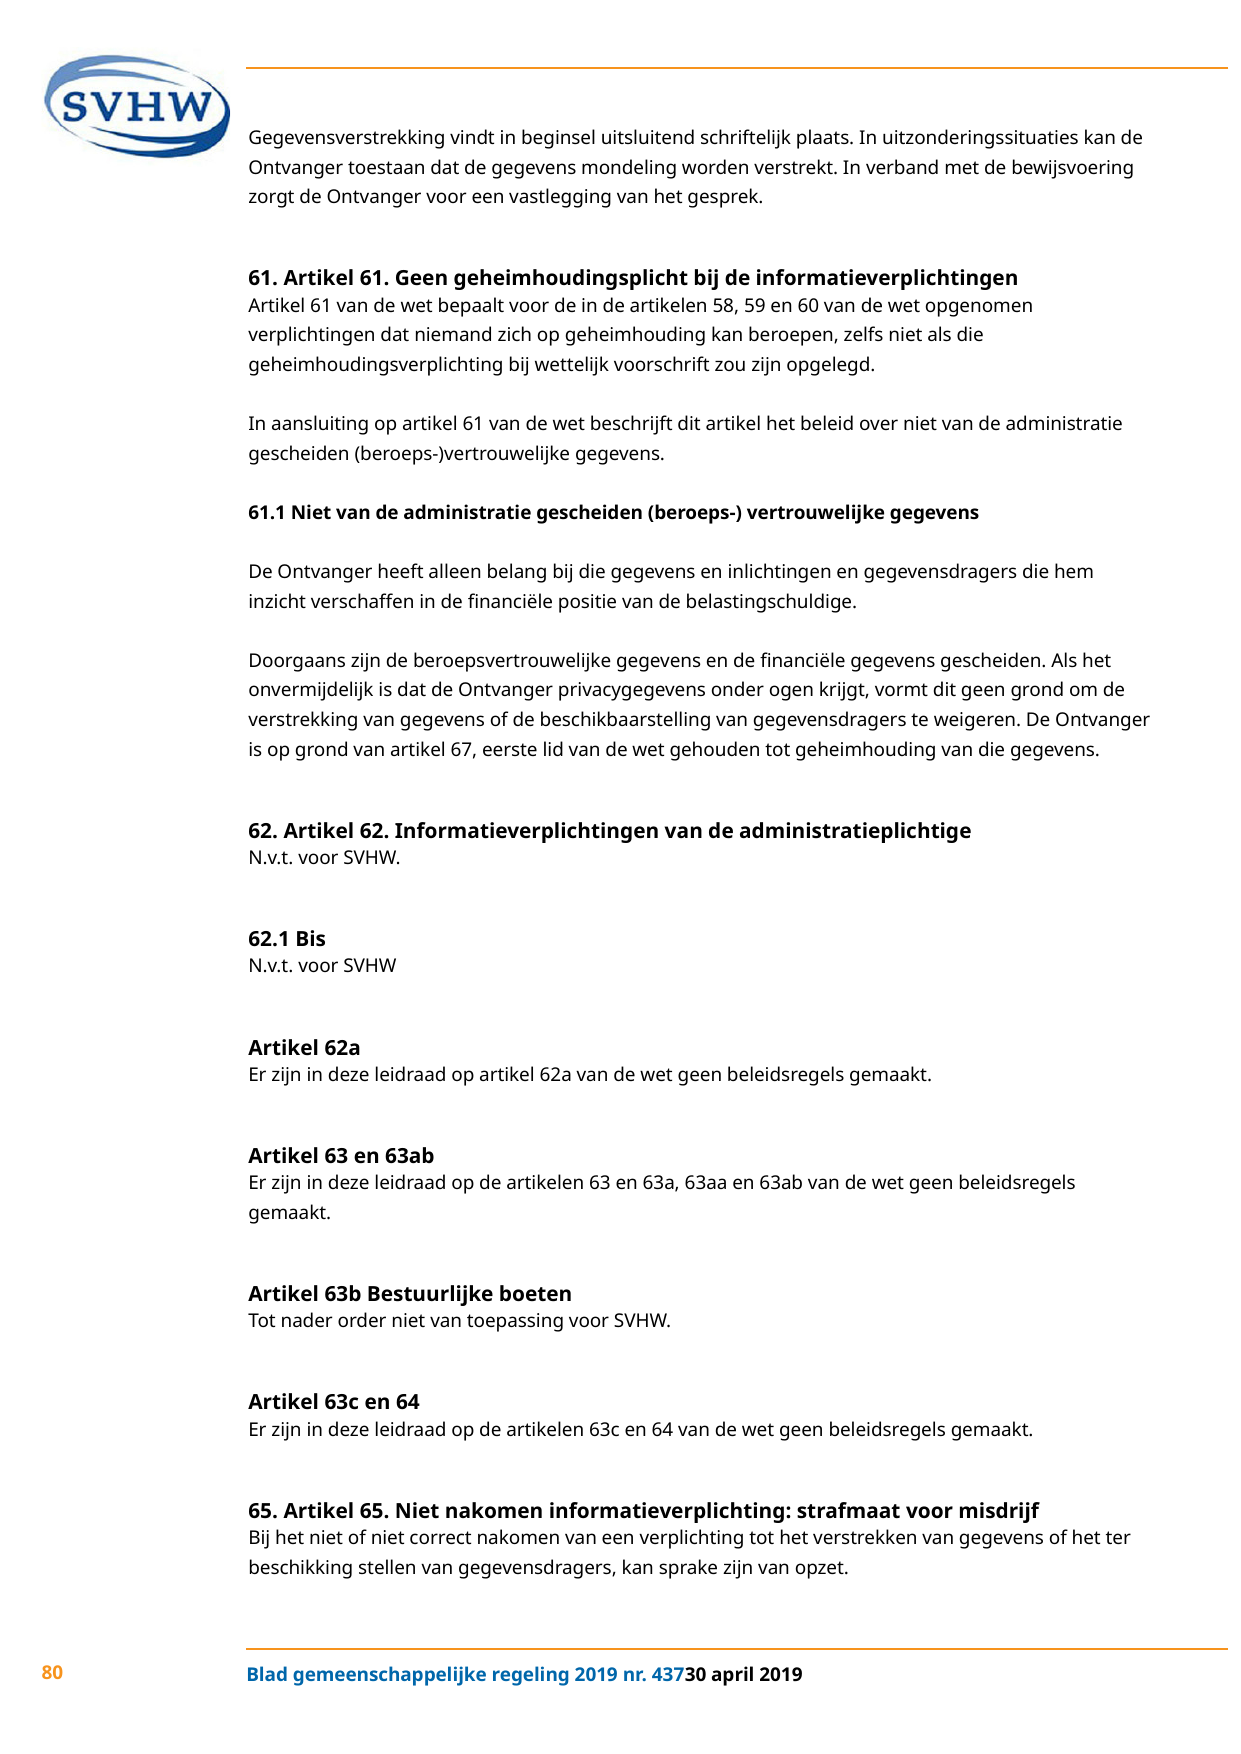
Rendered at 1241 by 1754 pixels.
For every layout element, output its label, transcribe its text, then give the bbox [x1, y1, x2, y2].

text Er zijn in deze leidraad op artikel 62a van de wet geen beleidsregels gemaakt. [248, 1061, 1152, 1087]
text N.v.t. voor SVHW [248, 953, 1152, 978]
text 61.1 Niet van de administratie gescheiden (beroeps-) vertrouwelijke gegevens [248, 499, 1152, 525]
text Artikel 62a [248, 1033, 1152, 1061]
text Doorgaans zijn de beroepsvertrouwelijke gegevens en de financiële gegevens gescheiden. Als het onvermijdelijk is dat de Ontvanger privacygegevens onder ogen krijgt, vormt dit geen grond om de verstrekking van gegevens of de beschikbaarstelling van gegevensdragers te weigeren. De Ontvanger is op grond van artikel 67, eerste lid van de wet gehouden tot geheimhouding van die gegevens. [248, 647, 1152, 761]
text 62.1 Bis [248, 924, 1152, 953]
picture [41, 47, 231, 172]
text Gegevensverstrekking vindt in beginsel uitsluitend schriftelijk plaats. In uitzonderingssituaties kan de Ontvanger toestaan dat de gegevens mondeling worden verstrekt. In verband met de bewijsvoering zorgt de Ontvanger voor een vastlegging van het gesprek. [248, 124, 1152, 209]
text In aansluiting op artikel 61 van de wet beschrijft dit artikel het beleid over niet van de administratie gescheiden (beroeps-)vertrouwelijke gegevens. [248, 410, 1152, 466]
text Er zijn in deze leidraad op de artikelen 63 en 63a, 63aa en 63ab van de wet geen beleidsregels gemaakt. [248, 1169, 1152, 1225]
text Tot nader order niet van toepassing voor SVHW. [248, 1307, 1152, 1333]
text Bij het niet of niet correct nakomen van een verplichting tot het verstrekken van gegevens of het ter beschikking stellen van gegevensdragers, kan sprake zijn van opzet. [248, 1524, 1152, 1580]
text 62. Artikel 62. Informatieverplichtingen van de administratieplichtige [248, 816, 1152, 844]
text N.v.t. voor SVHW. [248, 844, 1152, 870]
text Er zijn in deze leidraad op de artikelen 63c en 64 van de wet geen beleidsregels gemaakt. [248, 1416, 1152, 1442]
text 61. Artikel 61. Geen geheimhoudingsplicht bij de informatieverplichtingen [248, 263, 1152, 292]
text 65. Artikel 65. Niet nakomen informatieverplichting: strafmaat voor misdrijf [248, 1496, 1152, 1524]
text Artikel 61 van de wet bepaalt voor de in de artikelen 58, 59 en 60 van de wet opgenomen verplichtingen dat niemand zich op geheimhouding kan beroepen, zelfs niet als die geheimhoudingsverplichting bij wettelijk voorschrift zou zijn opgelegd. [248, 292, 1152, 377]
text Artikel 63b Bestuurlijke boeten [248, 1279, 1152, 1307]
text Artikel 63 en 63ab [248, 1141, 1152, 1169]
text De Ontvanger heeft alleen belang bij die gegevens en inlichtingen en gegevensdragers die hem inzicht verschaffen in de financiële positie van de belastingschuldige. [248, 558, 1152, 613]
text Artikel 63c en 64 [248, 1387, 1152, 1416]
